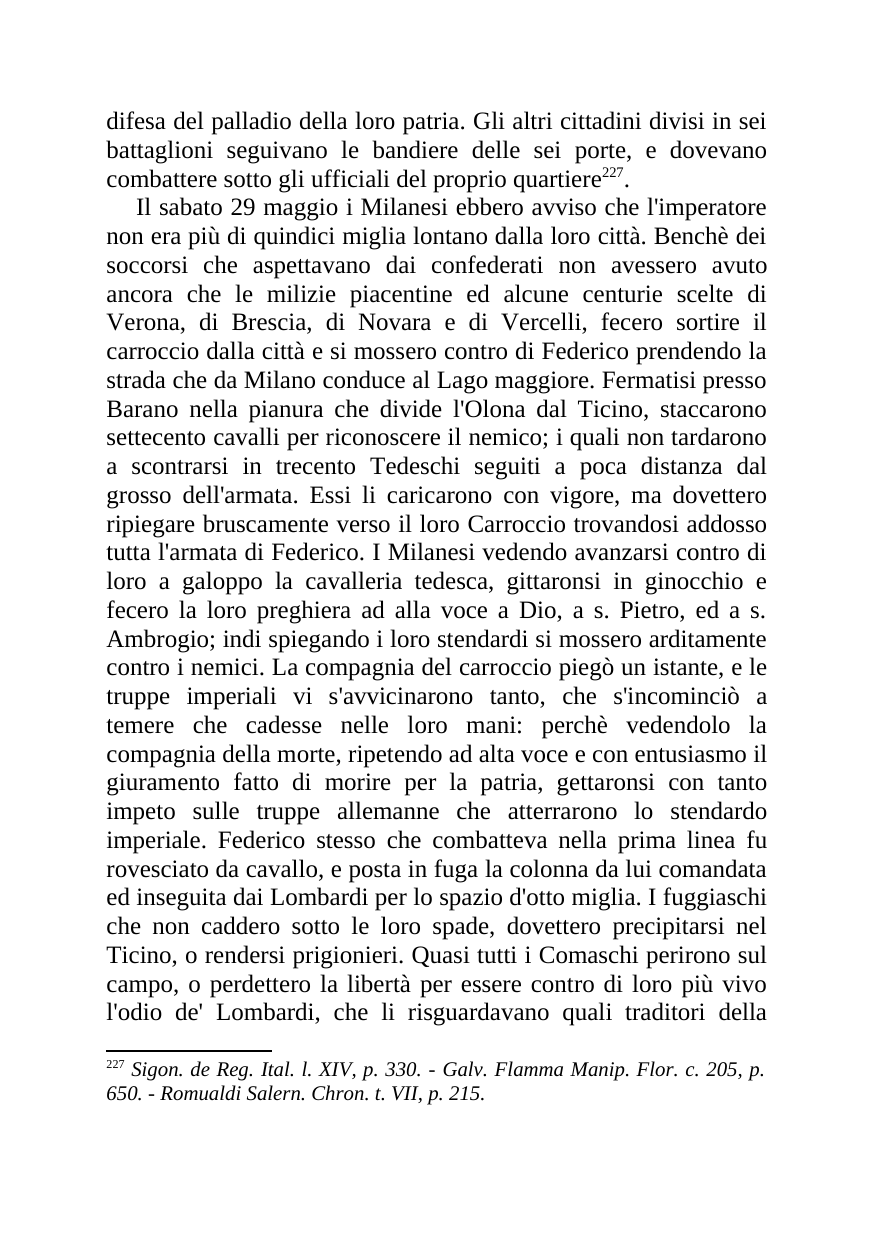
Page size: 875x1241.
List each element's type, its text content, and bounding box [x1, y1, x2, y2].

text difesa del palladio della loro patria. Gli altri cittadini divisi in sei battaglioni seguivano le bandiere delle sei porte, e dovevano combattere sotto gli ufficiali del proprio quartiere. [106, 106, 768, 192]
text Il sabato 29 maggio i Milanesi ebbero avviso che l'imperatore non era più di quindici miglia lontano dalla loro città. Benchè dei soccorsi che aspettavano dai confederati non avessero avuto ancora che le milizie piacentine ed alcune centurie scelte di Verona, di Brescia, di Novara e di Vercelli, fecero sortire il carroccio dalla città e si mossero contro di Federico prendendo la strada che da Milano conduce al Lago maggiore. Fermatisi presso Barano nella pianura che divide l'Olona dal Ticino, staccarono settecento cavalli per riconoscere il nemico; i quali non tardarono a scontrarsi in trecento Tedeschi seguiti a poca distanza dal grosso dell'armata. Essi li caricarono con vigore, ma dovettero ripiegare bruscamente verso il loro Carroccio trovandosi addosso tutta l'armata di Federico. I Milanesi vedendo avanzarsi contro di loro a galoppo la cavalleria tedesca, gittaronsi in ginocchio e fecero la loro preghiera ad alla voce a Dio, a s. Pietro, ed a s. Ambrogio; indi spiegando i loro stendardi si mossero arditamente contro i nemici. La compagnia del carroccio piegò un istante, e le truppe imperiali vi s'avvicinarono tanto, che s'incominciò a temere che cadesse nelle loro mani: perchè vedendolo la compagnia della morte, ripetendo ad alta voce e con entusiasmo il giuramento fatto di morire per la patria, gettaronsi con tanto impeto sulle truppe allemanne che atterrarono lo stendardo imperiale. Federico stesso che combatteva nella prima linea fu rovesciato da cavallo, e posta in fuga la colonna da lui comandata ed inseguita dai Lombardi per lo spazio d'otto miglia. I fuggiaschi che non caddero sotto le loro spade, dovettero precipitarsi nel Ticino, o rendersi prigionieri. Quasi tutti i Comaschi perirono sul campo, o perdettero la libertà per essere contro di loro più vivo l'odio de' Lombardi, che li risguardavano quali traditori della [106, 192, 768, 1026]
text Sigon. de Reg. Ital. l. XIV, p. 330. - Galv. Flamma Manip. Flor. c. 205, p. 650. - Romualdi Salern. Chron. t. VII, p. 215. [106, 1057, 768, 1105]
